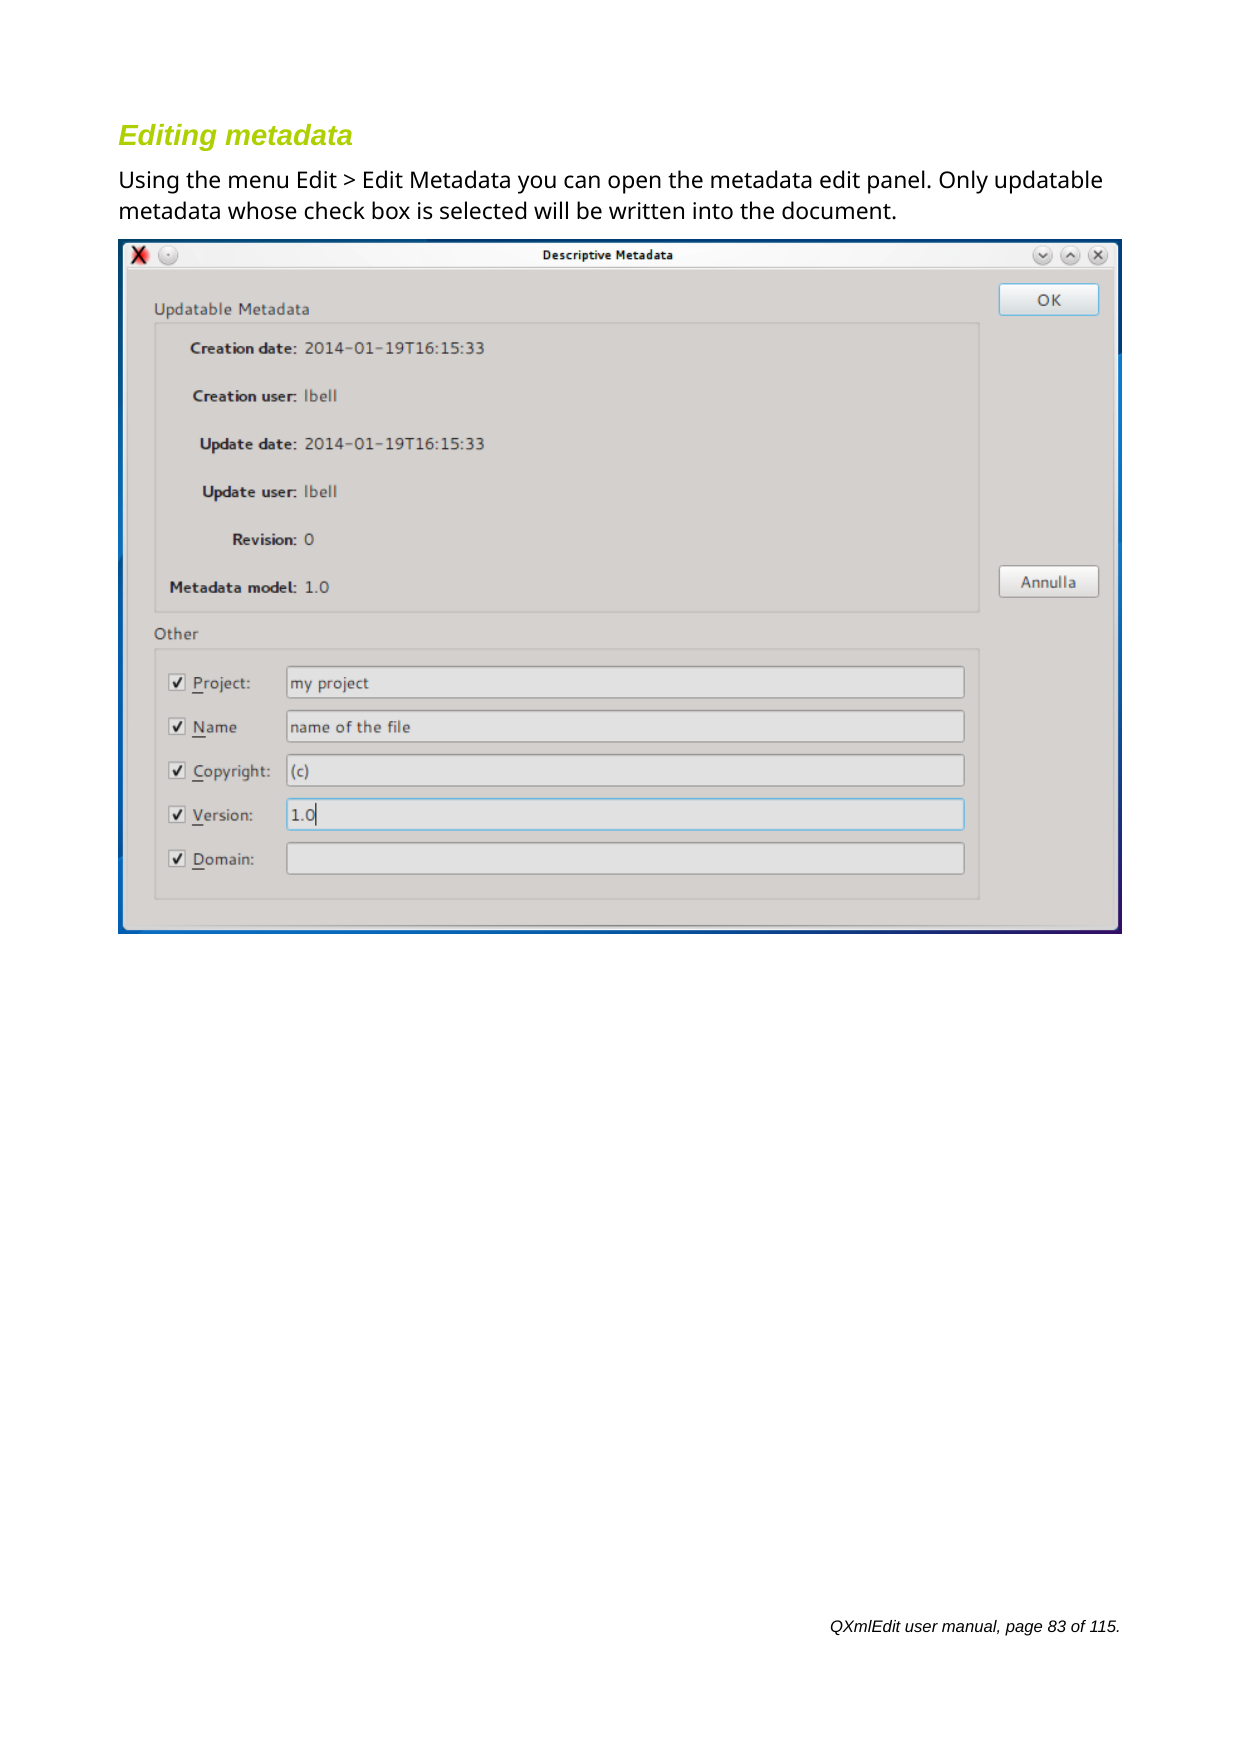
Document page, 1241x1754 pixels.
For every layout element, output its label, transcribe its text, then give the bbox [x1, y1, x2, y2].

text Using the menu Edit > Edit Metadata you can open the metadata edit panel. Only updatable metadata whose check box is selected will be written into the document. [118, 164, 1122, 227]
subtitle Editing metadata [118, 118, 1122, 152]
picture [118, 239, 1122, 934]
